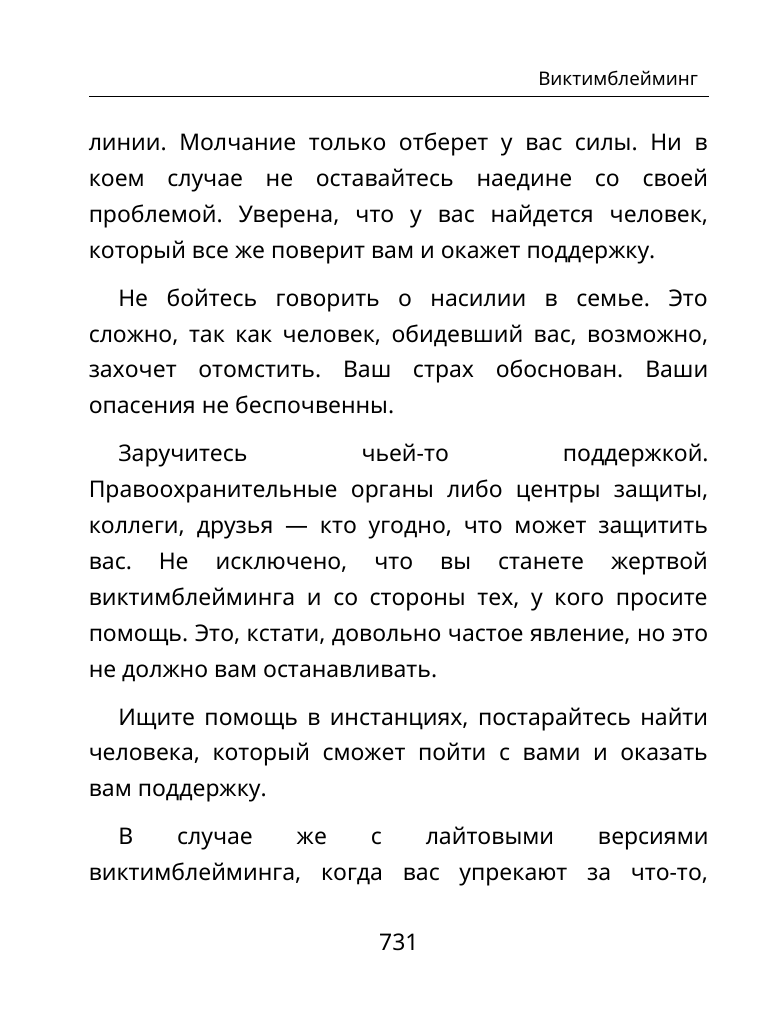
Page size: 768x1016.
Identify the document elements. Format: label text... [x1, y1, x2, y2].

text Заручитесь чьей-то поддержкой. Правоохранительные органы либо центры защиты, коллеги, друзья — кто угодно, что может защитить вас. Не исключено, что вы станете жертвой виктимблейминга и со стороны тех, у кого просите помощь. Это, кстати, довольно частое явление, но это не должно вам останавливать. [88, 437, 709, 684]
text Ищите помощь в инстанциях, постарайтесь найти человека, который сможет пойти с вами и оказать вам поддержку. [88, 700, 709, 803]
text Не бойтесь говорить о насилии в семье. Это сложно, так как человек, обидевший вас, возможно, захочет отомстить. Ваш страх обоснован. Ваши опасения не беспочвенны. [88, 282, 709, 421]
text линии. Молчание только отберет у вас силы. Ни в коем случае не оставайтесь наедине со своей проблемой. Уверена, что у вас найдется человек, который все же поверит вам и окажет поддержку. [88, 126, 709, 265]
text В случае же с лайтовыми версиями виктимблейминга, когда вас упрекают за что-то, [88, 820, 709, 887]
